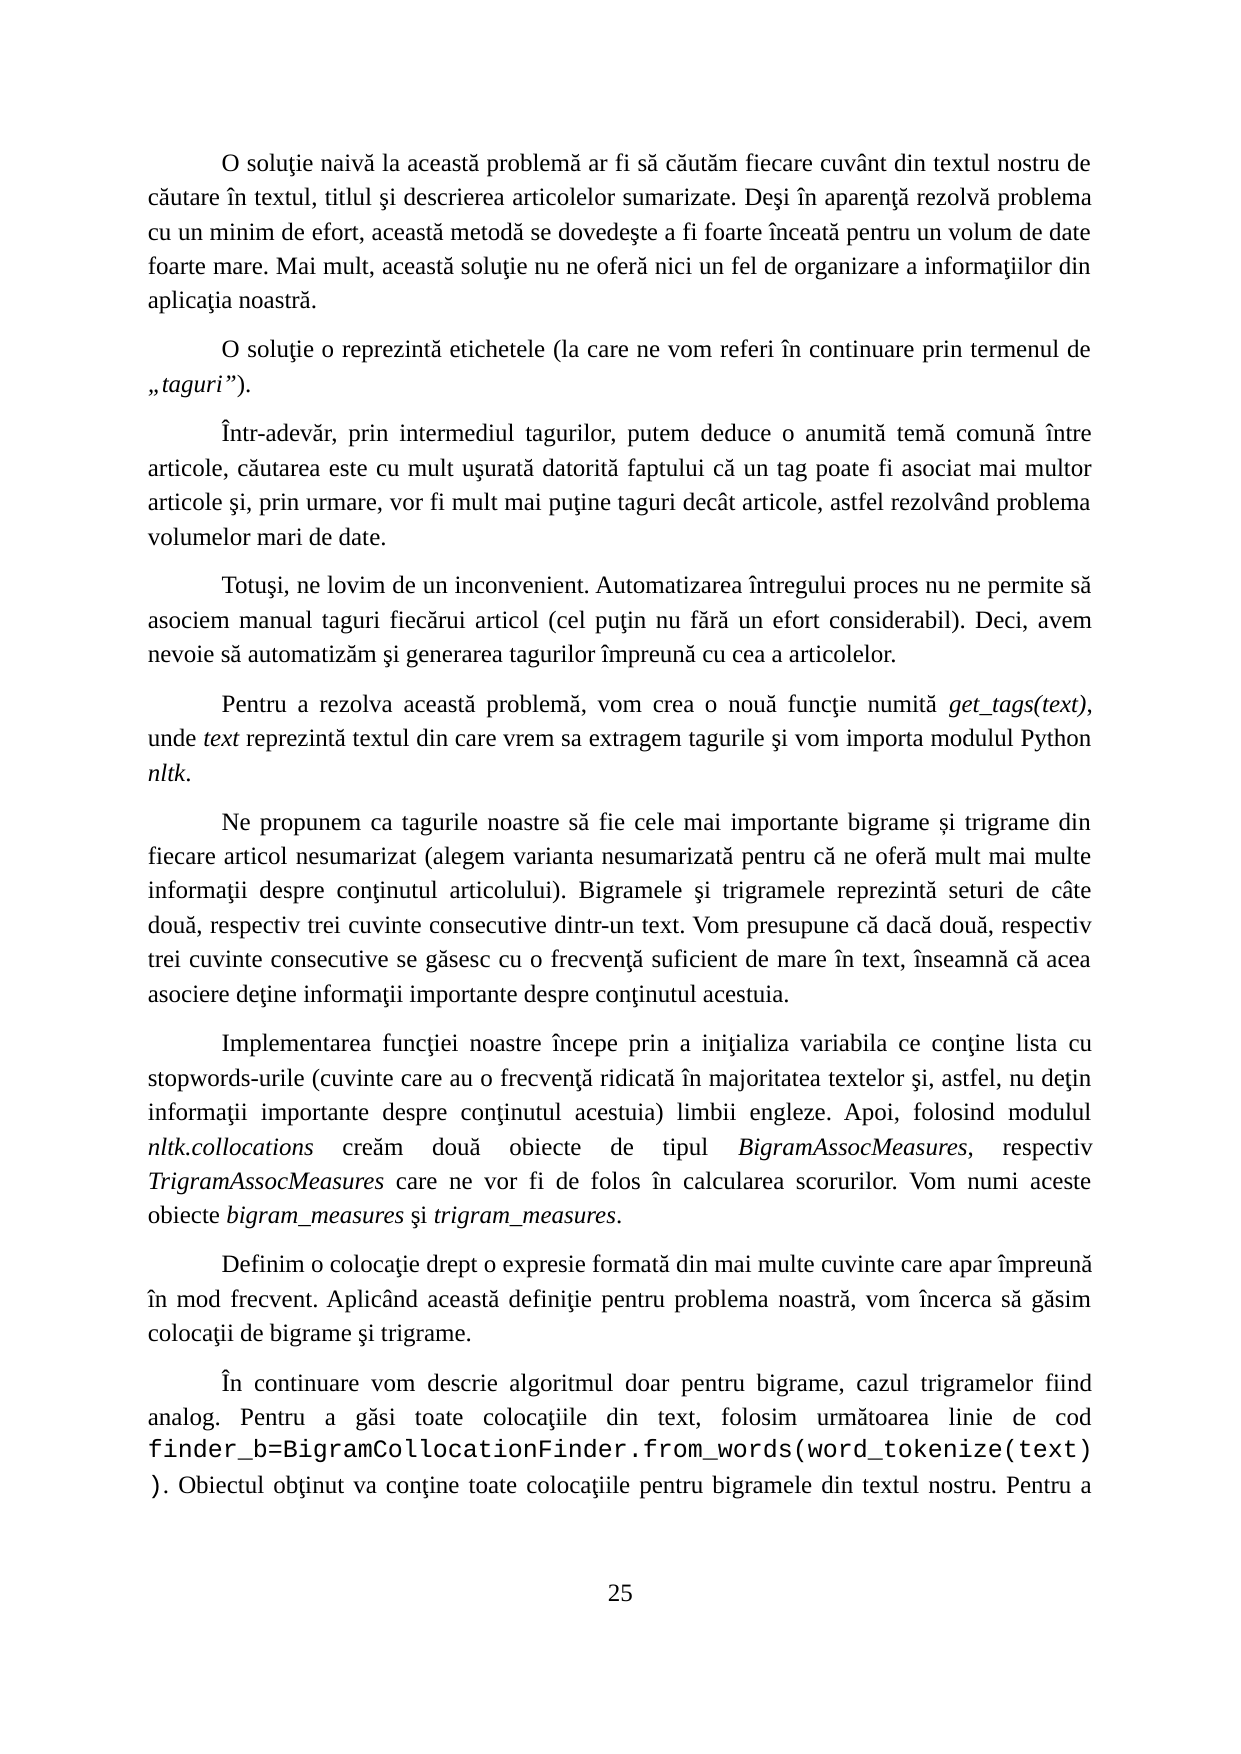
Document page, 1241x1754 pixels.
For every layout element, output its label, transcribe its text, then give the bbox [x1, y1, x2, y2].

text Totuşi, ne lovim de un inconvenient. Automatizarea întregului proces nu ne permite să asociem manual taguri fiecărui articol (cel puţin nu fără un efort considerabil). Deci, avem nevoie să automatizăm şi generarea tagurilor împreună cu cea a articolelor. [148, 571, 1093, 668]
text Definim o colocaţie drept o expresie formată din mai multe cuvinte care apar împreună în mod frecvent. Aplicând această definiţie pentru problema noastră, vom încerca să găsim colocaţii de bigrame şi trigrame. [148, 1249, 1093, 1347]
text O soluţie o reprezintă etichetele (la care ne vom referi în continuare prin termenul de „taguri”). [148, 334, 1093, 398]
text Într-adevăr, prin intermediul tagurilor, putem deduce o anumită temă comună între articole, căutarea este cu mult uşurată datorită faptului că un tag poate fi asociat mai multor articole şi, prin urmare, vor fi mult mai puţine taguri decât articole, astfel rezolvând problema volumelor mari de date. [148, 418, 1093, 550]
text În continuare vom descrie algoritmul doar pentru bigrame, cazul trigramelor fiind analog. Pentru a găsi toate colocaţiile din text, folosim următoarea linie de cod finder_b=BigramCollocationFinder.from_words(word_tokenize(text)). Obiectul obţinut va conţine toate colocaţiile pentru bigramele din textul nostru. Pentru a [148, 1368, 1093, 1501]
text O soluţie naivă la această problemă ar fi să căutăm fiecare cuvânt din textul nostru de căutare în textul, titlul şi descrierea articolelor sumarizate. Deşi în aparenţă rezolvă problema cu un minim de efort, această metodă se dovedeşte a fi foarte înceată pentru un volum de date foarte mare. Mai mult, această soluţie nu ne oferă nici un fel de organizare a informaţiilor din aplicaţia noastră. [148, 148, 1093, 314]
text Ne propunem ca tagurile noastre să fie cele mai importante bigrame și trigrame din fiecare articol nesumarizat (alegem varianta nesumarizată pentru că ne oferă mult mai multe informaţii despre conţinutul articolului). Bigramele şi trigramele reprezintă seturi de câte două, respectiv trei cuvinte consecutive dintr-un text. Vom presupune că dacă două, respectiv trei cuvinte consecutive se găsesc cu o frecvenţă suficient de mare în text, înseamnă că acea asociere deţine informaţii importante despre conţinutul acestuia. [148, 807, 1093, 1008]
text Implementarea funcţiei noastre începe prin a iniţializa variabila ce conţine lista cu stopwords-urile (cuvinte care au o frecvenţă ridicată în majoritatea textelor şi, astfel, nu deţin informaţii importante despre conţinutul acestuia) limbii engleze. Apoi, folosind modulul nltk.collocations creăm două obiecte de tipul BigramAssocMeasures, respectiv TrigramAssocMeasures care ne vor fi de folos în calcularea scorurilor. Vom numi aceste obiecte bigram_measures şi trigram_measures. [148, 1028, 1093, 1229]
text Pentru a rezolva această problemă, vom crea o nouă funcţie numită get_tags(text), unde text reprezintă textul din care vrem sa extragem tagurile şi vom importa modulul Python nltk. [148, 689, 1093, 786]
